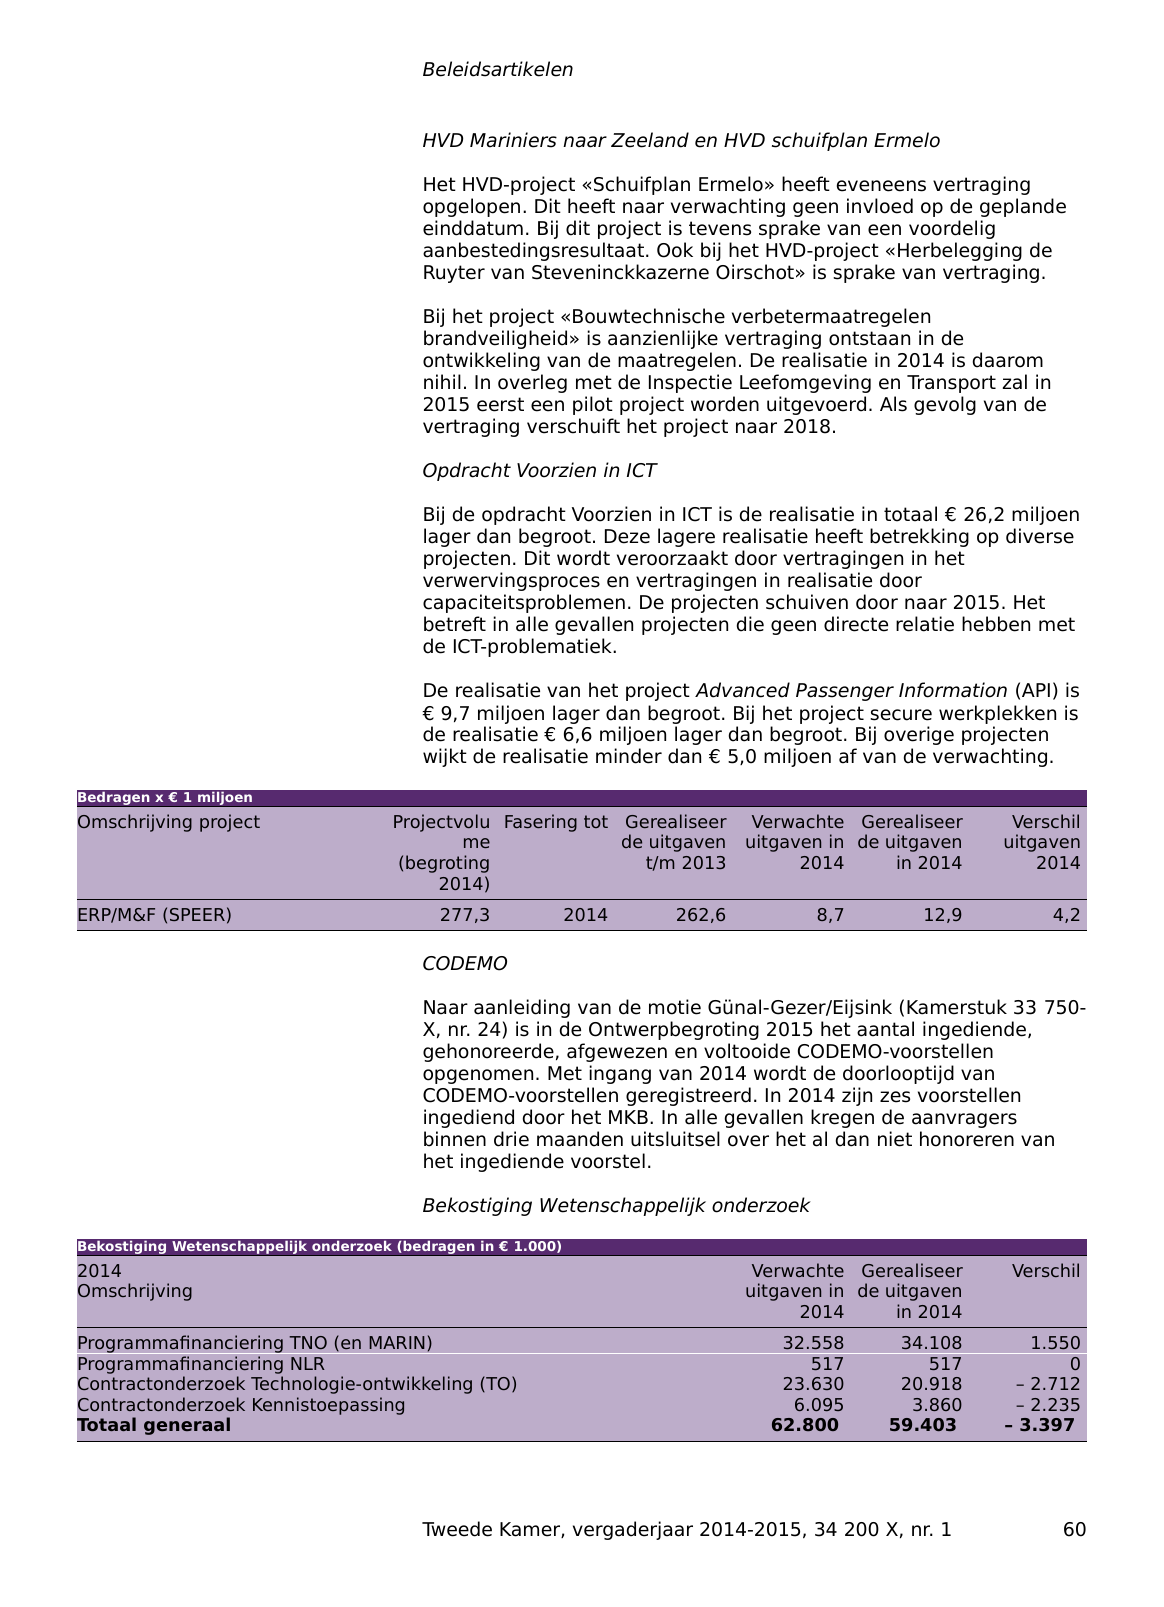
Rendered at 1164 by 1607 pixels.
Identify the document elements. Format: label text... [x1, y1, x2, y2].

table_cell 2014 [496, 900, 614, 930]
table_cell – 2.235 [969, 1395, 1087, 1415]
text De realisatie van het project Advanced Passenger Information (API) is € 9,7 miljoen lager dan begroot. Bij het project secure werkplekken is de realisatie € 6,6 miljoen lager dan begroot. Bij overige projecten wijkt de realisatie minder dan € 5,0 miljoen af van de verwachting. [422, 680, 1087, 768]
table_cell Fasering tot [496, 807, 614, 899]
table_cell Gerealiseerde uitgaven in 2014 [850, 807, 968, 899]
table_cell Programmafinanciering NLR [77, 1354, 732, 1374]
table_cell 4,2 [969, 900, 1087, 930]
table_cell Verwachte uitgaven in 2014 [732, 807, 850, 899]
table_cell 23.630 [732, 1374, 850, 1395]
table_cell Gerealiseerde uitgaven t/m 2013 [614, 807, 732, 899]
table_cell 8,7 [732, 900, 850, 930]
text Bij het project «Bouwtechnische verbetermaatregelen brandveiligheid» is aanzienlijke vertraging ontstaan in de ontwikkeling van de maatregelen. De realisatie in 2014 is daarom nihil. In overleg met de Inspectie Leefomgeving en Transport zal in 2015 eerst een pilot project worden uitgevoerd. Als gevolg van de vertraging verschuift het project naar 2018. [422, 306, 1087, 438]
table_cell Projectvolume (begroting 2014) [378, 807, 496, 899]
text Bij de opdracht Voorzien in ICT is de realisatie in totaal € 26,2 miljoen lager dan begroot. Deze lagere realisatie heeft betrekking op diverse projecten. Dit wordt veroorzaakt door vertragingen in het verwervingsproces en vertragingen in realisatie door capaciteitsproblemen. De projecten schuiven door naar 2015. Het betreft in alle gevallen projecten die geen directe relatie hebben met de ICT-problematiek. [422, 504, 1087, 658]
table_cell Gerealiseerde uitgaven in 2014 [850, 1256, 968, 1327]
table_cell – 3.397 [969, 1415, 1087, 1441]
table_cell Totaal generaal [77, 1415, 732, 1441]
table_cell 0 [969, 1354, 1087, 1374]
table_cell ERP/M&F (SPEER) [77, 900, 378, 930]
table_cell Verschil [969, 1256, 1087, 1327]
subtitle Opdracht Voorzien in ICT [422, 460, 1087, 482]
table_cell – 2.712 [969, 1374, 1087, 1395]
table_cell 262,6 [614, 900, 732, 930]
table_cell 59.403 [850, 1415, 968, 1441]
table_cell Omschrijving project [77, 807, 378, 899]
table_cell Contractonderzoek Kennistoepassing [77, 1395, 732, 1415]
table_cell 62.800 [732, 1415, 850, 1441]
table_cell Programmafinanciering TNO (en MARIN) [77, 1328, 732, 1353]
table_cell 32.558 [732, 1328, 850, 1353]
table_header Bekostiging Wetenschappelijk onderzoek (bedragen in € 1.000) [77, 1239, 1087, 1255]
subtitle Bekostiging Wetenschappelijk onderzoek [422, 1195, 1087, 1217]
table_cell 20.918 [850, 1374, 968, 1395]
table_cell 517 [850, 1354, 968, 1374]
text Het HVD-project «Schuifplan Ermelo» heeft eveneens vertraging opgelopen. Dit heeft naar verwachting geen invloed op de geplande einddatum. Bij dit project is tevens sprake van een voordelig aanbestedingsresultaat. Ook bij het HVD-project «Herbelegging de Ruyter van Steveninckkazerne Oirschot» is sprake van vertraging. [422, 174, 1087, 284]
subtitle HVD Mariniers naar Zeeland en HVD schuifplan Ermelo [422, 130, 1087, 152]
table_cell 3.860 [850, 1395, 968, 1415]
table_cell Verwachte uitgaven in 2014 [732, 1256, 850, 1327]
table_cell 1.550 [969, 1328, 1087, 1353]
table_cell 517 [732, 1354, 850, 1374]
subtitle CODEMO [422, 953, 1087, 975]
table_cell 34.108 [850, 1328, 968, 1353]
table_cell 12,9 [850, 900, 968, 930]
table_cell 6.095 [732, 1395, 850, 1415]
table_cell 277,3 [378, 900, 496, 930]
text Naar aanleiding van de motie Günal-Gezer/Eijsink (Kamerstuk 33 750-X, nr. 24) is in de Ontwerpbegroting 2015 het aantal ingediende, gehonoreerde, afgewezen en voltooide CODEMO-voorstellen opgenomen. Met ingang van 2014 wordt de doorlooptijd van CODEMO-voorstellen geregistreerd. In 2014 zijn zes voorstellen ingediend door het MKB. In alle gevallen kregen de aanvragers binnen drie maanden uitsluitsel over het al dan niet honoreren van het ingediende voorstel. [422, 997, 1087, 1173]
table_header Bedragen x € 1 miljoen [77, 790, 1087, 806]
table_cell Contractonderzoek Technologie-ontwikkeling (TO) [77, 1374, 732, 1395]
table_cell 2014 Omschrijving [77, 1256, 732, 1327]
table_cell Verschil uitgaven 2014 [969, 807, 1087, 899]
